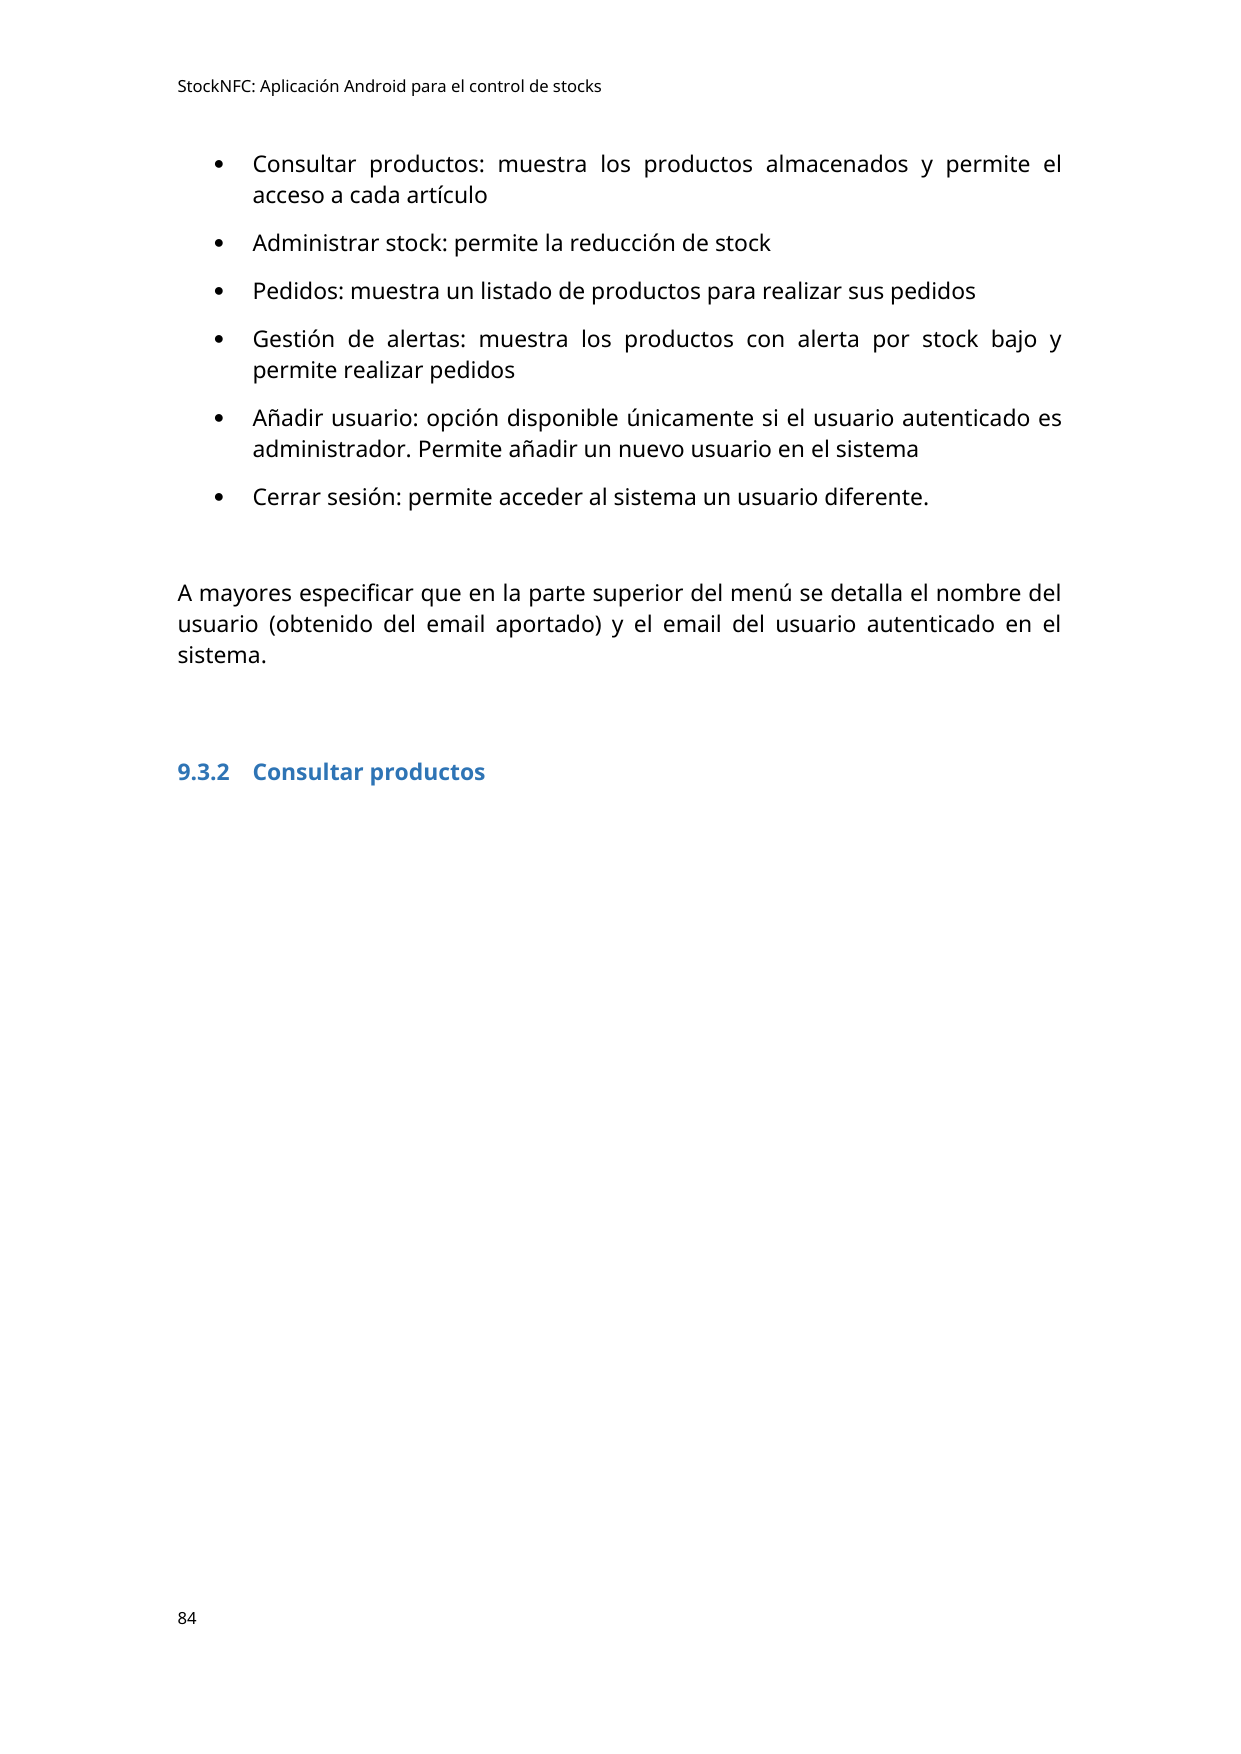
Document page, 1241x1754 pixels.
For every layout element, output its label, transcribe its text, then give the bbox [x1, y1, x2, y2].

list Cerrar sesión: permite acceder al sistema un usuario diferente. [215, 481, 1063, 512]
list Gestión de alertas: muestra los productos con alerta por stock bajo y permite realizar pedidos [215, 323, 1063, 385]
list Administrar stock: permite la reducción de stock [215, 227, 1063, 258]
list Añadir usuario: opción disponible únicamente si el usuario autenticado es administrador. Permite añadir un nuevo usuario en el sistema [215, 402, 1063, 464]
text A mayores especificar que en la parte superior del menú se detalla el nombre del usuario (obtenido del email aportado) y el email del usuario autenticado en el sistema. [177, 577, 1063, 671]
list Consultar productos: muestra los productos almacenados y permite el acceso a cada artículo [215, 148, 1063, 210]
subtitle Consultar productos [177, 756, 1063, 787]
list Pedidos: muestra un listado de productos para realizar sus pedidos [215, 275, 1063, 306]
